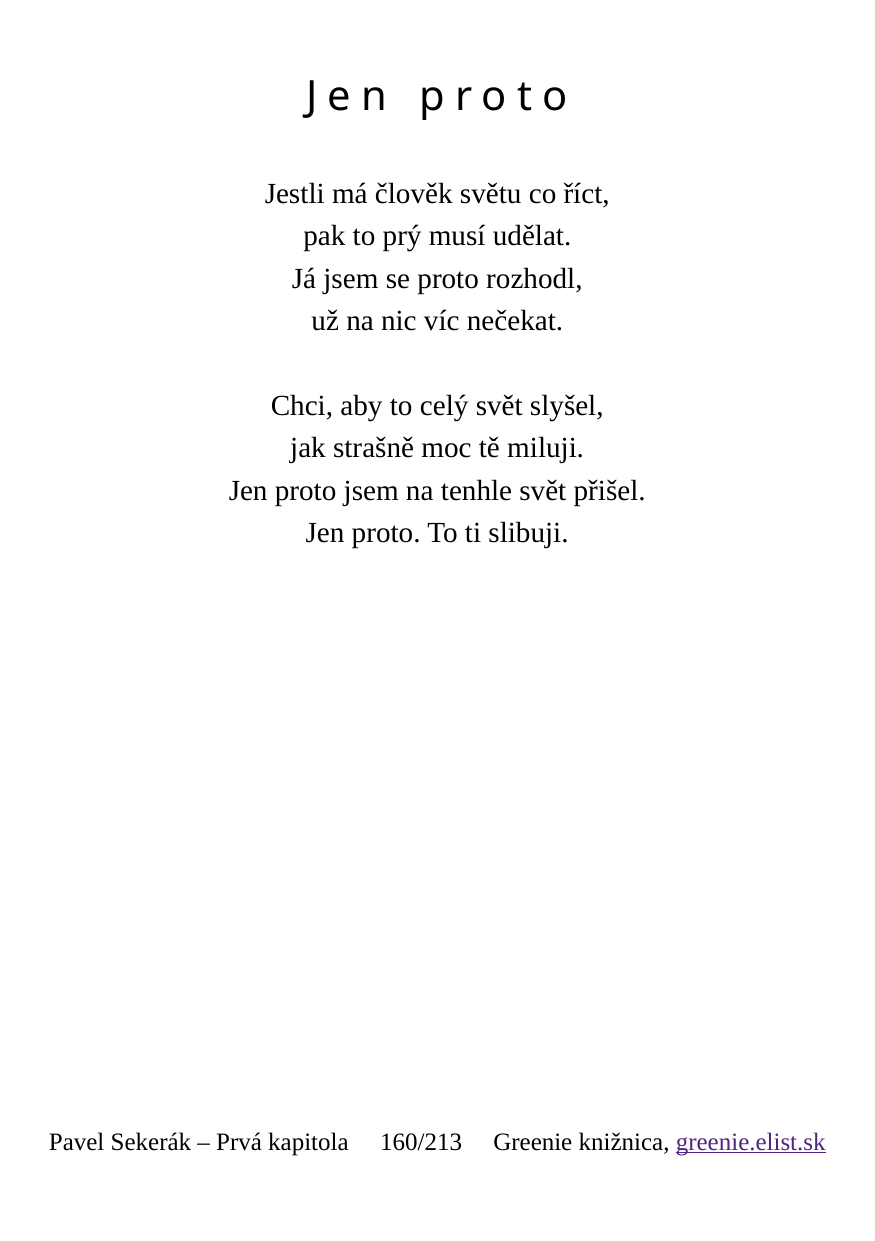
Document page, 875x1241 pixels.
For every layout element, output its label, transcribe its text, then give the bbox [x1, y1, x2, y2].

text Já jsem se proto rozhodl, [41, 261, 833, 294]
text jak strašně moc tě miluji. [41, 430, 833, 464]
text Chci, aby to celý svět slyšel, [41, 388, 833, 422]
text Jen proto. To ti slibuji. [41, 515, 833, 549]
text Jen proto jsem na tenhle svět přišel. [41, 473, 833, 506]
text pak to prý musí udělat. [41, 218, 833, 252]
text už na nic víc nečekat. [41, 303, 833, 337]
subtitle Jen proto [41, 66, 833, 123]
text Jestli má člověk světu co říct, [41, 176, 833, 209]
